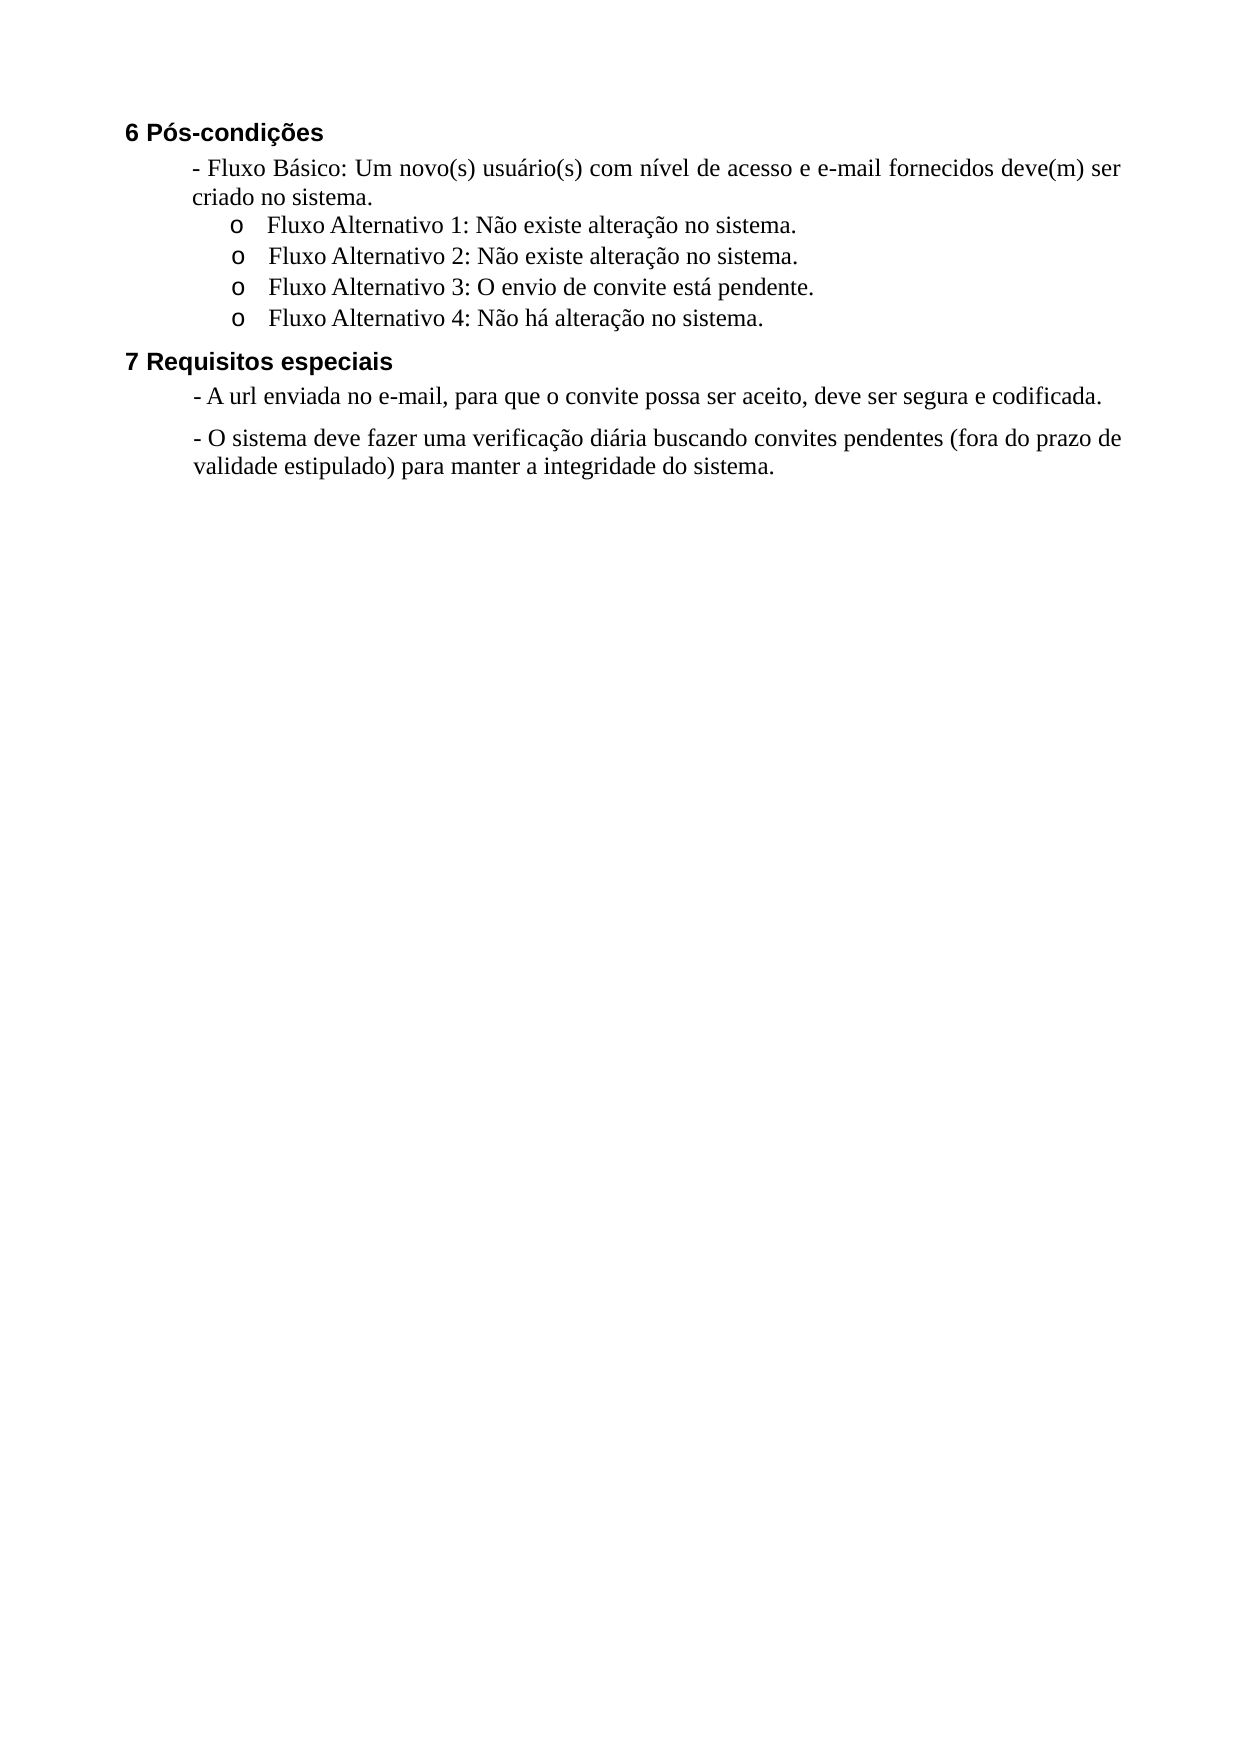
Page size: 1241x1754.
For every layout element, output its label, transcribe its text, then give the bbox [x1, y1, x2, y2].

text - Fluxo Básico: Um novo(s) usuário(s) com nível de acesso e e-mail fornecidos deve(m) ser criado no sistema. [192, 153, 1122, 211]
text - O sistema deve fazer uma verificação diária buscando convites pendentes (fora do prazo de validade estipulado) para manter a integridade do sistema. [193, 423, 1122, 480]
list Fluxo Alternativo 3: O envio de convite está pendente. [231, 272, 1122, 303]
list Fluxo Alternativo 4: Não há alteração no sistema. [231, 303, 1122, 334]
list Fluxo Alternativo 1: Não existe alteração no sistema. [229, 211, 1122, 241]
list Fluxo Alternativo 2: Não existe alteração no sistema. [231, 241, 1122, 272]
subtitle Pós-condições [118, 118, 1122, 147]
subtitle Requisitos especiais [118, 346, 1122, 375]
text - A url enviada no e-mail, para que o convite possa ser aceito, deve ser segura e codificada. [193, 381, 1122, 410]
